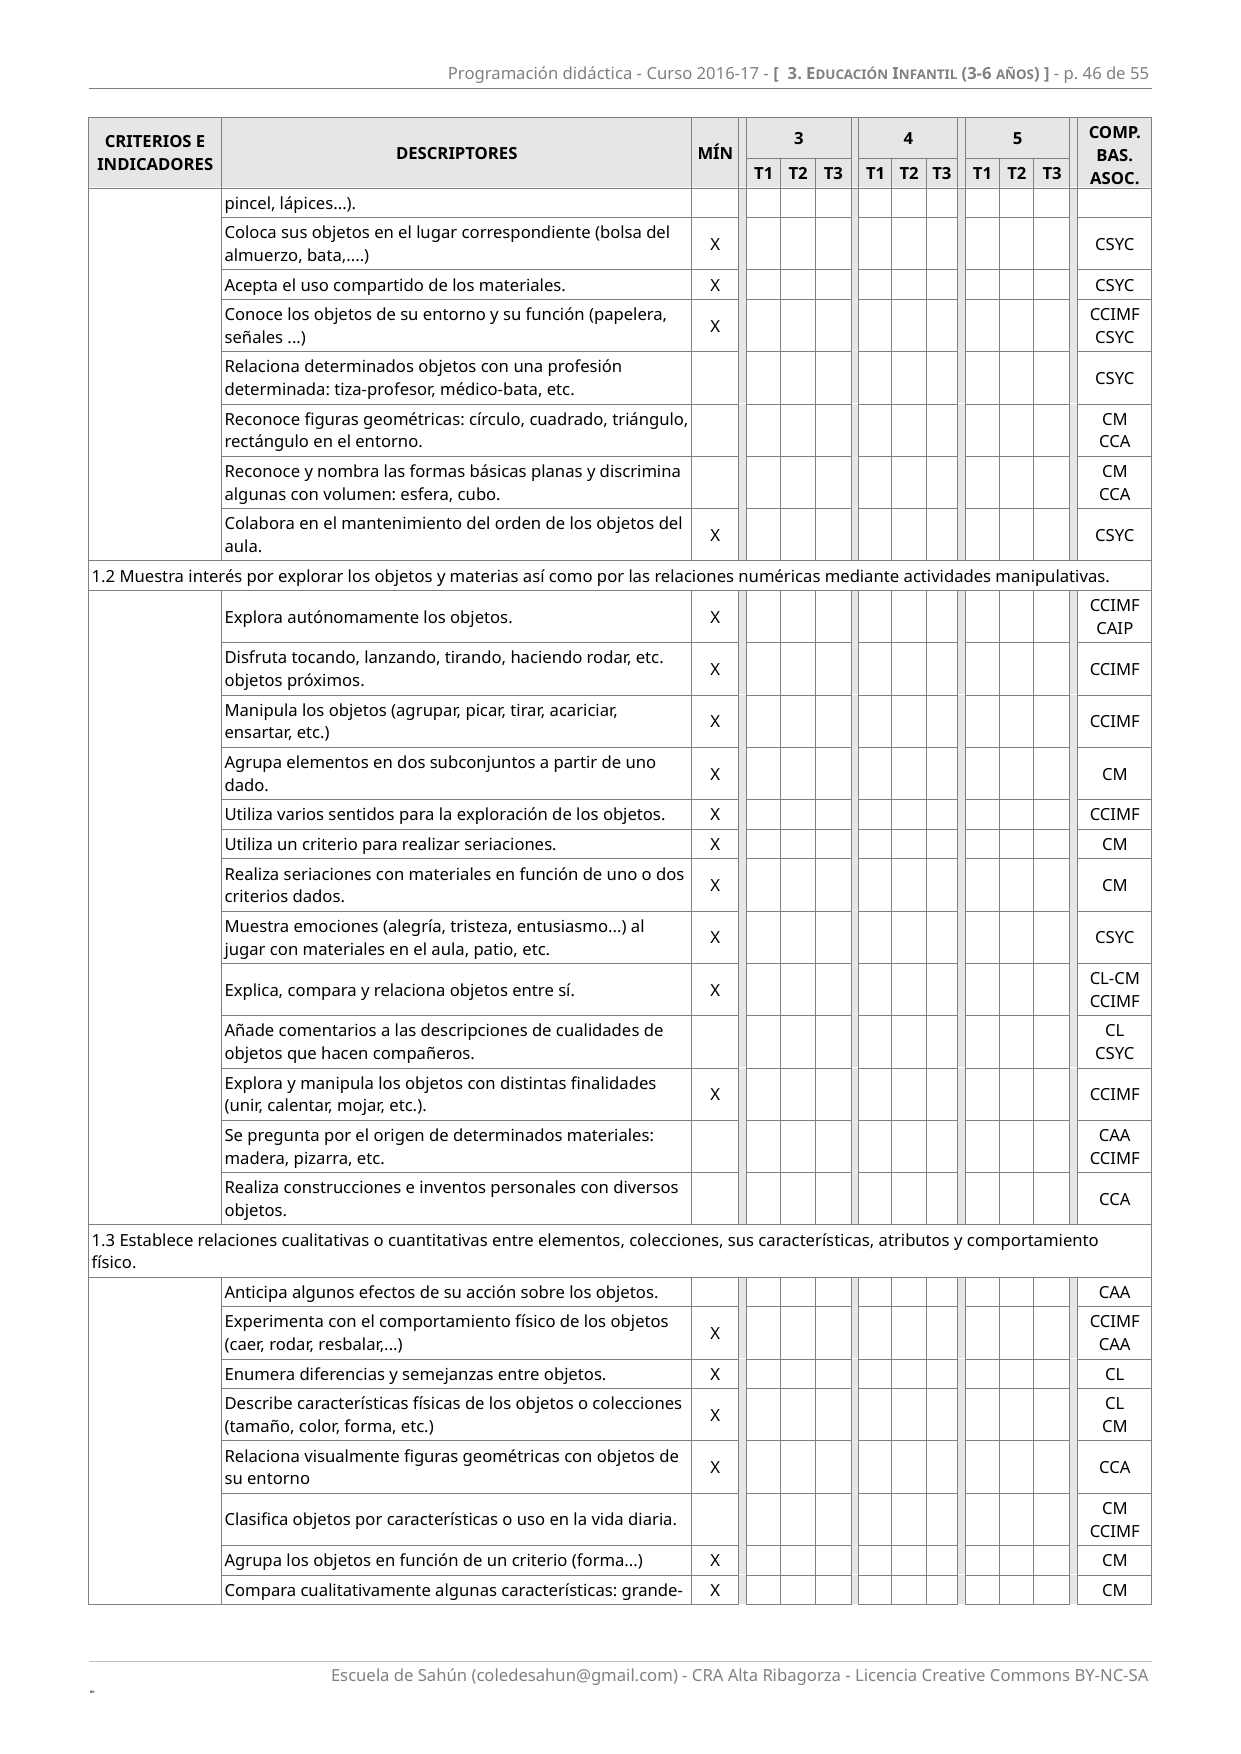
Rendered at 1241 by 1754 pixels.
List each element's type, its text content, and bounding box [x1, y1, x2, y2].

table_cell [781, 1576, 815, 1604]
table_cell [958, 456, 965, 508]
table_cell [747, 457, 780, 508]
table_cell [739, 1015, 746, 1067]
table_cell [747, 912, 780, 963]
table_header [958, 118, 965, 158]
table_cell [966, 1016, 999, 1067]
table_cell [1070, 963, 1077, 1015]
table_cell [927, 1173, 957, 1224]
table_cell [927, 1121, 957, 1172]
table_cell [1000, 1069, 1033, 1120]
table_cell CL CM [1078, 1389, 1151, 1440]
table_cell [692, 189, 738, 217]
table_cell [781, 509, 815, 560]
table_cell [781, 800, 815, 829]
table_cell [747, 591, 780, 642]
table_cell [1034, 696, 1069, 747]
table_cell [852, 189, 858, 217]
table_cell [1034, 1121, 1069, 1172]
table_cell X [692, 270, 738, 299]
table_cell [747, 1278, 780, 1306]
table_cell [1034, 1441, 1069, 1493]
table_cell [739, 1172, 746, 1224]
table_cell [747, 352, 780, 403]
table_cell [1034, 1307, 1069, 1358]
table_cell [958, 217, 965, 269]
table_cell [852, 269, 858, 299]
table_cell [892, 1016, 926, 1067]
table_cell [692, 457, 738, 508]
table_cell CCA [1078, 1441, 1151, 1493]
table_cell X [692, 859, 738, 911]
table_cell [892, 964, 926, 1015]
table_cell [739, 189, 746, 217]
table_cell [927, 1307, 957, 1358]
table_cell [739, 508, 746, 560]
table_cell [816, 800, 851, 829]
table_cell [927, 1389, 957, 1440]
table_cell [1000, 1441, 1033, 1493]
table_cell T3 [816, 159, 851, 187]
table_cell [892, 748, 926, 799]
table_cell [816, 643, 851, 694]
table_cell [747, 830, 780, 858]
table_cell CCIMF CAA [1078, 1307, 1151, 1358]
table_cell [892, 405, 926, 456]
table_cell X [692, 696, 738, 747]
table_cell [1000, 1121, 1033, 1172]
table_cell [1034, 964, 1069, 1015]
table_cell [1000, 1546, 1033, 1574]
table_cell [739, 217, 746, 269]
table_cell Explica, compara y relaciona objetos entre sí. [222, 964, 691, 1015]
table_cell [859, 1494, 891, 1545]
table_cell T3 [1034, 159, 1069, 187]
table_cell [739, 1545, 746, 1574]
table_cell [1000, 352, 1033, 403]
table_cell [892, 1546, 926, 1574]
table_cell [1070, 1359, 1077, 1388]
table_cell [852, 217, 858, 269]
table_cell [781, 964, 815, 1015]
table_cell [692, 405, 738, 456]
table_cell [1070, 1306, 1077, 1358]
table_cell [781, 912, 815, 963]
table_cell [892, 800, 926, 829]
table_cell CL CSYC [1078, 1016, 1151, 1067]
table_cell Añade comentarios a las descripciones de cualidades de objetos que hacen compañeros. [222, 1016, 691, 1067]
table_cell [1034, 1278, 1069, 1306]
table_cell X [692, 1069, 738, 1120]
table_cell [966, 1389, 999, 1440]
table_cell [781, 1121, 815, 1172]
table_cell [747, 964, 780, 1015]
table_cell [958, 642, 965, 694]
table_cell [1034, 270, 1069, 299]
table_cell [859, 270, 891, 299]
table_cell [859, 1069, 891, 1120]
table_cell [1034, 912, 1069, 963]
table_cell [739, 642, 746, 694]
table_cell [739, 747, 746, 799]
table_cell [1034, 800, 1069, 829]
table_cell [747, 696, 780, 747]
table_cell [781, 1069, 815, 1120]
table_cell [1070, 858, 1077, 911]
table_cell [1070, 591, 1077, 642]
table_cell [1000, 964, 1033, 1015]
table_cell CAA [1078, 1278, 1151, 1306]
table_cell Reconoce figuras geométricas: círculo, cuadrado, triángulo, rectángulo en el entorno. [222, 405, 691, 456]
table_cell [927, 300, 957, 351]
table_cell [892, 457, 926, 508]
table_cell Utiliza un criterio para realizar seriaciones. [222, 830, 691, 858]
table_cell [1034, 1494, 1069, 1545]
table_cell [927, 964, 957, 1015]
table_cell [958, 508, 965, 560]
table_cell [781, 1494, 815, 1545]
table_cell CM [1078, 748, 1151, 799]
table_cell [966, 800, 999, 829]
table_cell CL-CM CCIMF [1078, 964, 1151, 1015]
table_cell [892, 1389, 926, 1440]
table_cell [1070, 747, 1077, 799]
table_cell Realiza seriaciones con materiales en función de uno o dos criterios dados. [222, 859, 691, 911]
table_cell [739, 829, 746, 858]
table_cell [892, 830, 926, 858]
table_cell CM [1078, 1576, 1151, 1604]
table_cell [859, 1121, 891, 1172]
table_cell [1070, 799, 1077, 829]
table_cell [966, 457, 999, 508]
table_cell [927, 748, 957, 799]
table_cell [852, 351, 858, 403]
table_cell X [692, 748, 738, 799]
table_cell [1070, 456, 1077, 508]
table_cell CM [1078, 830, 1151, 858]
table_cell [747, 1121, 780, 1172]
table_cell [1034, 189, 1069, 217]
table_cell [1000, 1307, 1033, 1358]
table_header [1070, 118, 1077, 158]
table_cell Relaciona visualmente figuras geométricas con objetos de su entorno [222, 1441, 691, 1493]
table_header CRITERIOS E INDICADORES [89, 118, 221, 187]
table_cell [927, 696, 957, 747]
table_cell X [692, 964, 738, 1015]
table_cell [739, 351, 746, 403]
table_cell [892, 1069, 926, 1120]
table_cell [927, 218, 957, 269]
table_cell [739, 1493, 746, 1545]
table_cell CM CCIMF [1078, 1494, 1151, 1545]
table_cell [739, 1440, 746, 1493]
table_cell CSYC [1078, 509, 1151, 560]
table_cell [739, 404, 746, 456]
table_cell [966, 509, 999, 560]
table_cell [816, 1278, 851, 1306]
table_cell [852, 1388, 858, 1440]
table_cell [739, 799, 746, 829]
table_cell [747, 1307, 780, 1358]
table_cell [852, 1545, 858, 1574]
table_cell [1070, 508, 1077, 560]
table_cell [966, 1441, 999, 1493]
table_cell [739, 1575, 746, 1604]
table_cell [958, 963, 965, 1015]
table_cell Manipula los objetos (agrupar, picar, tirar, acariciar, ensartar, etc.) [222, 696, 691, 747]
table_cell [859, 1576, 891, 1604]
table_cell [1034, 859, 1069, 911]
table_cell [859, 591, 891, 642]
table_cell [927, 912, 957, 963]
table_cell Explora y manipula los objetos con distintas finalidades (unir, calentar, mojar, etc.). [222, 1069, 691, 1120]
table_cell [747, 509, 780, 560]
table_cell [927, 591, 957, 642]
table_cell [1070, 1172, 1077, 1224]
table_cell [966, 1546, 999, 1574]
table_cell pincel, lápices...). [222, 189, 691, 217]
table_cell CCIMF CSYC [1078, 300, 1151, 351]
table_cell [859, 300, 891, 351]
table_cell [816, 830, 851, 858]
table_header DESCRIPTORES [222, 118, 691, 187]
table_cell [747, 1389, 780, 1440]
table_cell CCA [1078, 1173, 1151, 1224]
table_cell [816, 1441, 851, 1493]
table_cell Reconoce y nombra las formas básicas planas y discrimina algunas con volumen: esfera, cubo. [222, 457, 691, 508]
table_cell [852, 1306, 858, 1358]
table_cell [852, 829, 858, 858]
table_cell [1000, 457, 1033, 508]
table_cell [892, 270, 926, 299]
table_cell [966, 643, 999, 694]
table_cell [1078, 189, 1151, 217]
table_cell [966, 300, 999, 351]
table_cell [781, 830, 815, 858]
table_cell CCIMF CAIP [1078, 591, 1151, 642]
table_cell [1034, 830, 1069, 858]
table_cell [966, 405, 999, 456]
table_cell [927, 509, 957, 560]
table_cell [781, 1360, 815, 1388]
table_cell [966, 1173, 999, 1224]
table_cell [852, 1120, 858, 1172]
table_cell [966, 218, 999, 269]
table_cell [816, 1307, 851, 1358]
table_cell [781, 643, 815, 694]
table_cell [927, 800, 957, 829]
table_cell [892, 696, 926, 747]
table_cell X [692, 830, 738, 858]
table_cell Disfruta tocando, lanzando, tirando, haciendo rodar, etc. objetos próximos. [222, 643, 691, 694]
table_cell [739, 963, 746, 1015]
table_cell [892, 352, 926, 403]
table_cell [966, 270, 999, 299]
table_cell CL [1078, 1360, 1151, 1388]
table_cell [747, 300, 780, 351]
table_cell [816, 1546, 851, 1574]
table_cell [852, 1440, 858, 1493]
table_cell [966, 748, 999, 799]
table_cell CSYC [1078, 270, 1151, 299]
table_cell [781, 300, 815, 351]
table_cell CM CCA [1078, 457, 1151, 508]
table_cell [966, 859, 999, 911]
table_cell X [692, 1546, 738, 1574]
table_cell [816, 218, 851, 269]
table_cell [958, 1306, 965, 1358]
table_cell [1000, 1576, 1033, 1604]
table_cell [1070, 642, 1077, 694]
table_cell [816, 1016, 851, 1067]
table_cell [781, 405, 815, 456]
table_cell [892, 189, 926, 217]
table_cell X [692, 1441, 738, 1493]
table_cell [1000, 270, 1033, 299]
table_cell [816, 1173, 851, 1224]
table_cell [958, 189, 965, 217]
table_cell [747, 1069, 780, 1120]
table_cell [747, 1360, 780, 1388]
table_cell Clasifica objetos por características o uso en la vida diaria. [222, 1494, 691, 1545]
table_cell Explora autónomamente los objetos. [222, 591, 691, 642]
table_cell [781, 218, 815, 269]
table_cell [852, 695, 858, 747]
table_cell [966, 1360, 999, 1388]
table_cell T2 [781, 159, 815, 187]
table_cell [781, 1278, 815, 1306]
table_cell [852, 508, 858, 560]
table_cell [1000, 1278, 1033, 1306]
table_cell [1000, 696, 1033, 747]
table_cell [781, 1389, 815, 1440]
table_cell CM [1078, 859, 1151, 911]
table_cell [859, 696, 891, 747]
table_cell X [692, 912, 738, 963]
table_cell [892, 509, 926, 560]
table_cell X [692, 300, 738, 351]
table_cell [892, 643, 926, 694]
table_cell [1070, 695, 1077, 747]
table_cell [966, 1307, 999, 1358]
table_cell [781, 189, 815, 217]
table_cell Agrupa elementos en dos subconjuntos a partir de uno dado. [222, 748, 691, 799]
table_cell [958, 858, 965, 911]
table_cell [966, 1069, 999, 1120]
table_cell [852, 456, 858, 508]
table_cell [966, 696, 999, 747]
table_cell [927, 270, 957, 299]
table_cell [892, 1441, 926, 1493]
table_cell [89, 189, 221, 560]
table_cell [781, 1441, 815, 1493]
table_cell [852, 299, 858, 351]
table_cell [1000, 1173, 1033, 1224]
table_cell [927, 1494, 957, 1545]
table_cell [1070, 1120, 1077, 1172]
table_cell [739, 911, 746, 963]
table_cell [1000, 509, 1033, 560]
table_cell [927, 1546, 957, 1574]
table_cell [1070, 269, 1077, 299]
table_cell [958, 158, 965, 187]
table_cell [692, 352, 738, 403]
table_cell [859, 748, 891, 799]
table_cell [1070, 1575, 1077, 1604]
table_cell [1070, 158, 1077, 187]
table_cell [966, 1576, 999, 1604]
table_cell [927, 859, 957, 911]
table_cell [739, 1068, 746, 1120]
table_cell [1000, 748, 1033, 799]
table_cell [927, 1278, 957, 1306]
table_cell [852, 642, 858, 694]
table_cell Relaciona determinados objetos con una profesión determinada: tiza-profesor, médico-bata, etc. [222, 352, 691, 403]
table_cell 1.2 Muestra interés por explorar los objetos y materias así como por las relaciones numéricas mediante actividades manipulativas. [89, 561, 1151, 590]
table_cell [927, 405, 957, 456]
table_cell [892, 912, 926, 963]
table_cell [747, 1173, 780, 1224]
table_cell [747, 1494, 780, 1545]
table_cell [1000, 1016, 1033, 1067]
table_cell [747, 270, 780, 299]
table_cell Describe características físicas de los objetos o colecciones (tamaño, color, forma, etc.) [222, 1389, 691, 1440]
table_cell [816, 352, 851, 403]
table_cell [859, 1016, 891, 1067]
table_cell [1070, 217, 1077, 269]
table_cell [859, 800, 891, 829]
table_cell [816, 1360, 851, 1388]
table_header 4 [859, 118, 957, 158]
table_cell [1034, 748, 1069, 799]
table_cell [781, 859, 815, 911]
table_cell [927, 1016, 957, 1067]
table_cell [892, 1121, 926, 1172]
table_cell [816, 1121, 851, 1172]
table_cell [1000, 912, 1033, 963]
table_cell Utiliza varios sentidos para la exploración de los objetos. [222, 800, 691, 829]
table_cell [859, 964, 891, 1015]
table_cell [1070, 351, 1077, 403]
table_cell [816, 509, 851, 560]
table_cell [89, 591, 221, 1224]
table_cell [859, 352, 891, 403]
table_cell [1000, 800, 1033, 829]
table_cell [1070, 1068, 1077, 1120]
table_cell Enumera diferencias y semejanzas entre objetos. [222, 1360, 691, 1388]
table_cell [739, 1120, 746, 1172]
table_cell [892, 591, 926, 642]
table_cell T3 [927, 159, 957, 187]
table_cell [958, 1440, 965, 1493]
table_cell [739, 1388, 746, 1440]
table_cell [966, 591, 999, 642]
table_cell [852, 158, 858, 187]
table_cell [747, 218, 780, 269]
table_cell [958, 695, 965, 747]
table_cell [1034, 405, 1069, 456]
table_cell [852, 858, 858, 911]
table_cell [1034, 457, 1069, 508]
table_cell [892, 1360, 926, 1388]
table_cell [958, 1545, 965, 1574]
table_cell T1 [747, 159, 780, 187]
table_cell [966, 352, 999, 403]
table_cell [892, 1494, 926, 1545]
table_cell Colabora en el mantenimiento del orden de los objetos del aula. [222, 509, 691, 560]
table_cell [816, 696, 851, 747]
table_cell [1034, 352, 1069, 403]
table_cell [859, 1173, 891, 1224]
table_header [852, 118, 858, 158]
table_cell [859, 1441, 891, 1493]
table_header [739, 118, 746, 187]
table_cell 1.3 Establece relaciones cualitativas o cuantitativas entre elementos, colecciones, sus características, atributos y comportamiento físico. [89, 1225, 1151, 1277]
table_cell CSYC [1078, 218, 1151, 269]
table_cell [958, 1120, 965, 1172]
table_cell [958, 591, 965, 642]
table_cell [958, 1068, 965, 1120]
table_cell [892, 1173, 926, 1224]
table_cell CM CCA [1078, 405, 1151, 456]
table_cell [747, 1546, 780, 1574]
table_cell [958, 1388, 965, 1440]
table_cell [859, 1307, 891, 1358]
table_cell T1 [966, 159, 999, 187]
table_cell [747, 1016, 780, 1067]
table_cell [1034, 1546, 1069, 1574]
table_cell [927, 1576, 957, 1604]
table_cell [781, 591, 815, 642]
table_cell [966, 1121, 999, 1172]
table_cell [1070, 1545, 1077, 1574]
table_cell [852, 1278, 858, 1306]
table_cell [816, 1494, 851, 1545]
table_cell [747, 859, 780, 911]
table_cell [1000, 859, 1033, 911]
table_cell [1070, 1493, 1077, 1545]
table_header COMP. BAS. ASOC. [1078, 118, 1151, 187]
table_cell [816, 591, 851, 642]
table_cell [892, 218, 926, 269]
table_cell [958, 269, 965, 299]
table_cell [692, 1016, 738, 1067]
table_cell [1000, 1389, 1033, 1440]
table_cell Coloca sus objetos en el lugar correspondiente (bolsa del almuerzo, bata,....) [222, 218, 691, 269]
table_cell [816, 964, 851, 1015]
table_header 3 [747, 118, 851, 158]
table_cell [1000, 830, 1033, 858]
table_cell [1034, 1360, 1069, 1388]
table_cell [1034, 218, 1069, 269]
table_cell Realiza construcciones e inventos personales con diversos objetos. [222, 1173, 691, 1224]
table_cell [927, 830, 957, 858]
table_cell [1070, 1278, 1077, 1306]
table_cell [1070, 911, 1077, 963]
table_cell [1000, 1494, 1033, 1545]
table_cell [747, 748, 780, 799]
table_cell [1034, 1016, 1069, 1067]
table_cell [1034, 300, 1069, 351]
table_cell [781, 1546, 815, 1574]
table_cell Muestra emociones (alegría, tristeza, entusiasmo...) al jugar con materiales en el aula, patio, etc. [222, 912, 691, 963]
table_cell [739, 695, 746, 747]
table_cell [958, 404, 965, 456]
table_cell [89, 1278, 221, 1604]
table_cell T1 [859, 159, 891, 187]
table_cell [852, 1068, 858, 1120]
table_cell [927, 1441, 957, 1493]
table_cell [852, 747, 858, 799]
table_cell [852, 963, 858, 1015]
table_cell X [692, 509, 738, 560]
table_cell CCIMF [1078, 643, 1151, 694]
table_cell [859, 1389, 891, 1440]
table_cell X [692, 643, 738, 694]
table_cell [781, 696, 815, 747]
table_cell T2 [1000, 159, 1033, 187]
table_cell [859, 218, 891, 269]
table_cell [739, 1306, 746, 1358]
table_cell [739, 269, 746, 299]
table_cell [958, 1493, 965, 1545]
table_cell [1000, 300, 1033, 351]
table_cell [692, 1494, 738, 1545]
table_cell [781, 1016, 815, 1067]
table_cell [852, 1172, 858, 1224]
table_header 5 [966, 118, 1069, 158]
table_cell [958, 1575, 965, 1604]
table_cell [859, 405, 891, 456]
table_cell [852, 911, 858, 963]
table_cell CCIMF [1078, 800, 1151, 829]
table_cell [927, 1069, 957, 1120]
table_cell Anticipa algunos efectos de su acción sobre los objetos. [222, 1278, 691, 1306]
table_cell [816, 300, 851, 351]
table_cell [747, 1576, 780, 1604]
table_cell CSYC [1078, 352, 1151, 403]
table_cell [1070, 829, 1077, 858]
table_cell [1000, 1360, 1033, 1388]
table_cell [852, 404, 858, 456]
table_cell X [692, 1360, 738, 1388]
table_cell [859, 912, 891, 963]
table_cell [816, 189, 851, 217]
table_cell [816, 912, 851, 963]
table_cell [816, 405, 851, 456]
table_cell [781, 270, 815, 299]
table_cell [892, 859, 926, 911]
table_cell [852, 591, 858, 642]
table_cell Conoce los objetos de su entorno y su función (papelera, señales ...) [222, 300, 691, 351]
table_cell [852, 799, 858, 829]
table_cell [958, 299, 965, 351]
table_cell [852, 1015, 858, 1067]
table_cell CAA CCIMF [1078, 1121, 1151, 1172]
table_cell X [692, 218, 738, 269]
table_cell Se pregunta por el origen de determinados materiales: madera, pizarra, etc. [222, 1121, 691, 1172]
table_cell [739, 1359, 746, 1388]
table_cell [892, 1307, 926, 1358]
table_cell [966, 912, 999, 963]
table_cell [781, 1307, 815, 1358]
table_cell [859, 1278, 891, 1306]
table_cell [747, 800, 780, 829]
table_cell [958, 911, 965, 963]
table_cell Agrupa los objetos en función de un criterio (forma...) [222, 1546, 691, 1574]
table_cell [739, 456, 746, 508]
table_header MÍN [692, 118, 738, 187]
table_cell Compara cualitativamente algunas características: grande- [222, 1576, 691, 1604]
table_cell [958, 1359, 965, 1388]
table_cell [1070, 189, 1077, 217]
table_cell [816, 859, 851, 911]
table_cell [859, 1546, 891, 1574]
table_cell [1000, 643, 1033, 694]
table_cell [1070, 1015, 1077, 1067]
table_cell CCIMF [1078, 1069, 1151, 1120]
table_cell [1034, 1173, 1069, 1224]
table_cell [1034, 509, 1069, 560]
table_cell [692, 1173, 738, 1224]
table_cell X [692, 1389, 738, 1440]
table_cell [747, 189, 780, 217]
table_cell [966, 964, 999, 1015]
table_cell [966, 1278, 999, 1306]
table_cell [747, 643, 780, 694]
table_cell [859, 1360, 891, 1388]
table_cell [958, 799, 965, 829]
table_cell CM [1078, 1546, 1151, 1574]
table_cell [747, 1441, 780, 1493]
table_cell [1034, 643, 1069, 694]
table_cell [966, 830, 999, 858]
table_cell [1034, 1389, 1069, 1440]
table_cell T2 [892, 159, 926, 187]
table_cell X [692, 1307, 738, 1358]
table_cell [739, 299, 746, 351]
table_cell [816, 457, 851, 508]
table_cell [859, 457, 891, 508]
table_cell [859, 830, 891, 858]
table_cell [1070, 1388, 1077, 1440]
table_cell [1034, 1069, 1069, 1120]
table_cell Acepta el uso compartido de los materiales. [222, 270, 691, 299]
table_cell [927, 352, 957, 403]
table_cell CCIMF [1078, 696, 1151, 747]
table_cell [1034, 1576, 1069, 1604]
table_cell [852, 1493, 858, 1545]
table_cell [739, 1278, 746, 1306]
table_cell [781, 352, 815, 403]
table_cell [927, 643, 957, 694]
table_cell CSYC [1078, 912, 1151, 963]
table_cell [958, 351, 965, 403]
table_cell X [692, 591, 738, 642]
table_cell [892, 1576, 926, 1604]
table_cell [781, 1173, 815, 1224]
table_cell [1070, 299, 1077, 351]
table_cell [966, 1494, 999, 1545]
table_cell [781, 457, 815, 508]
table_cell [1000, 189, 1033, 217]
table_cell [852, 1575, 858, 1604]
table_cell [816, 270, 851, 299]
table_cell [1070, 1440, 1077, 1493]
table_cell [927, 1360, 957, 1388]
table_cell X [692, 1576, 738, 1604]
table_cell [781, 748, 815, 799]
table_cell [1070, 404, 1077, 456]
table_cell [739, 858, 746, 911]
table_cell [816, 1576, 851, 1604]
table_cell [966, 189, 999, 217]
table_cell [859, 509, 891, 560]
table_cell [1000, 591, 1033, 642]
table_cell [892, 300, 926, 351]
table_cell [739, 591, 746, 642]
table_cell [958, 829, 965, 858]
table_cell [816, 1389, 851, 1440]
table_cell [747, 405, 780, 456]
table_cell [859, 859, 891, 911]
table_cell [859, 189, 891, 217]
table_cell [958, 747, 965, 799]
table_cell [816, 1069, 851, 1120]
table_cell [859, 643, 891, 694]
table_cell [927, 457, 957, 508]
table_cell [958, 1278, 965, 1306]
table_cell X [692, 800, 738, 829]
table_cell [692, 1121, 738, 1172]
table_cell [1034, 591, 1069, 642]
table_cell [927, 189, 957, 217]
table_cell [1000, 218, 1033, 269]
table_cell [692, 1278, 738, 1306]
table_cell [958, 1172, 965, 1224]
table_cell Experimenta con el comportamiento físico de los objetos (caer, rodar, resbalar,...) [222, 1307, 691, 1358]
table_cell [892, 1278, 926, 1306]
table_cell [1000, 405, 1033, 456]
table_cell [958, 1015, 965, 1067]
table_cell [816, 748, 851, 799]
table_cell [852, 1359, 858, 1388]
